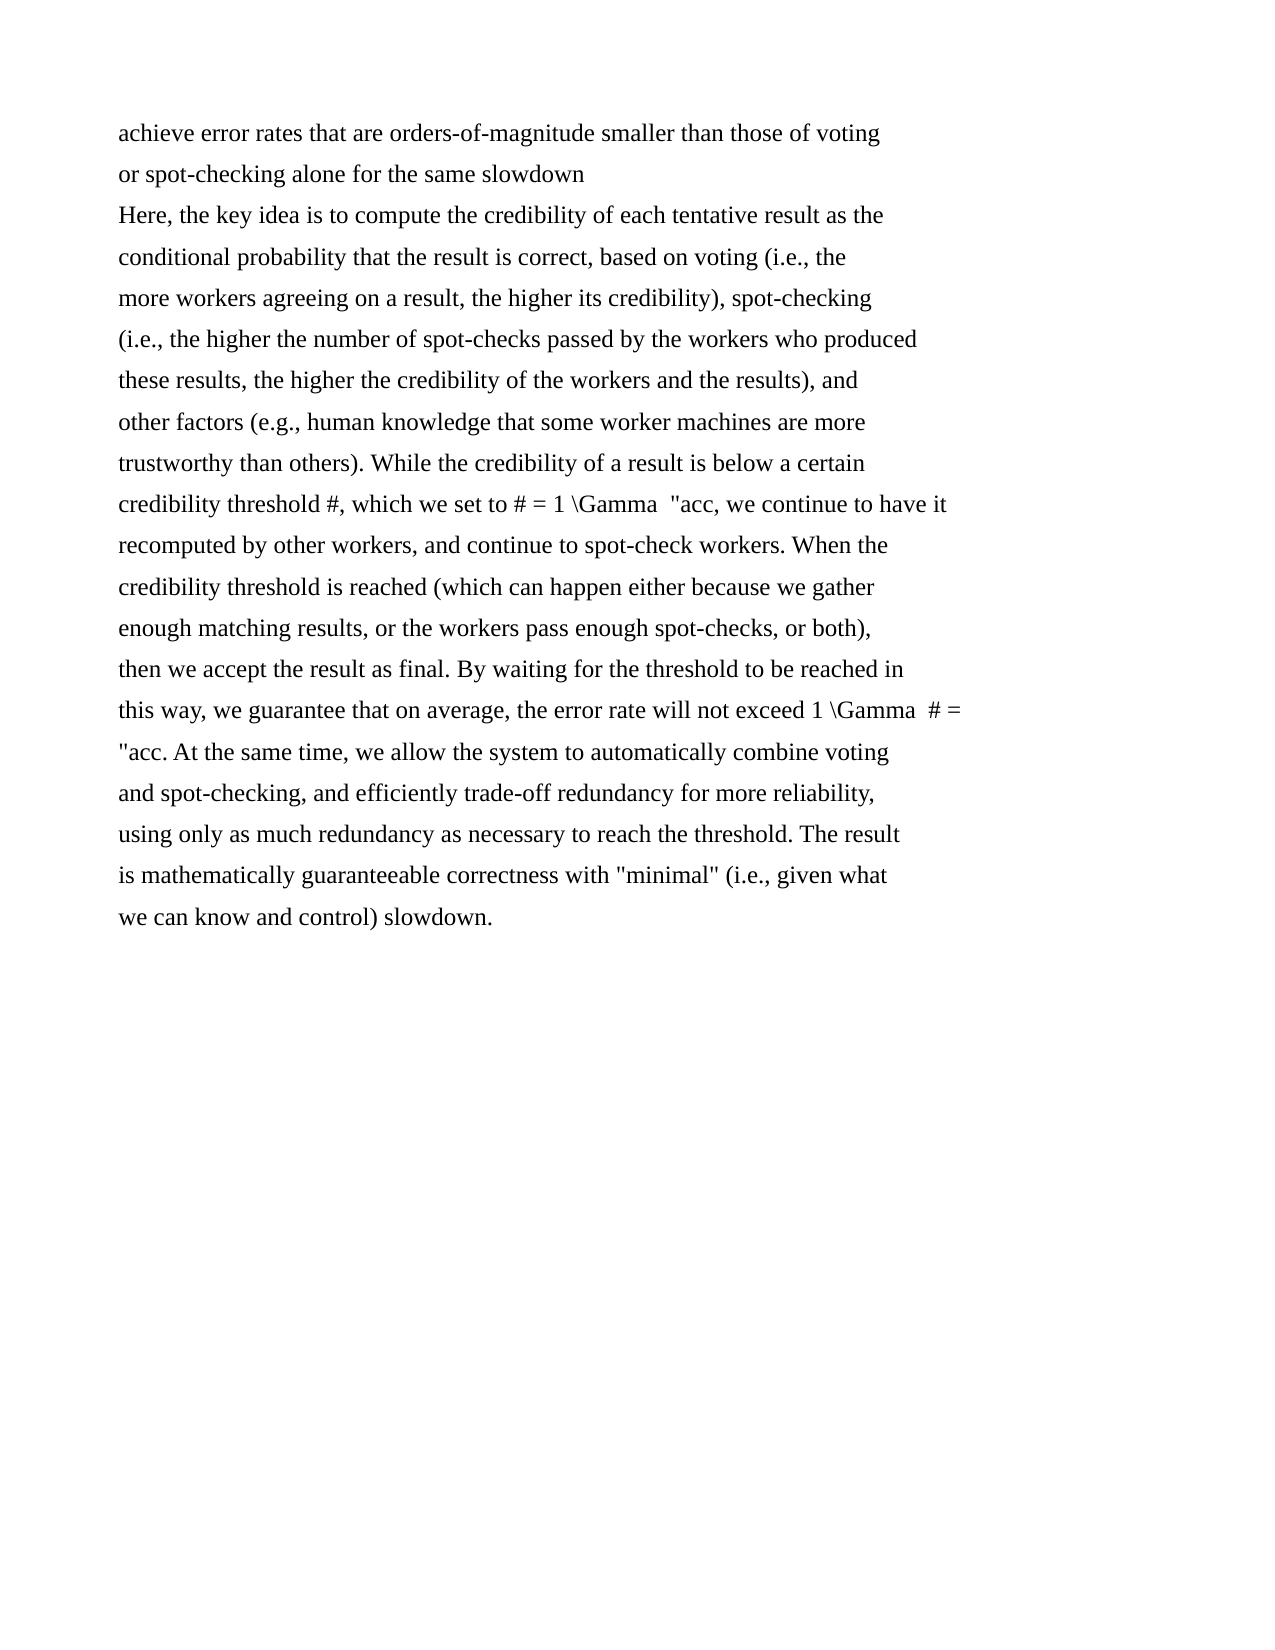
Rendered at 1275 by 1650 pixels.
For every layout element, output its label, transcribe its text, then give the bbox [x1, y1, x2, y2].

text achieve error rates that are orders-of-magnitude smaller than those of voting [118, 118, 1157, 147]
text is mathematically guaranteeable correctness with "minimal" (i.e., given what [118, 861, 1157, 889]
text credibility threshold #, which we set to # = 1 \Gamma "acc, we continue to have it [118, 489, 1157, 518]
text and spot-checking, and efficiently trade-off redundancy for more reliability, [118, 778, 1157, 807]
text enough matching results, or the workers pass enough spot-checks, or both), [118, 613, 1157, 642]
text trustworthy than others). While the credibility of a result is below a certain [118, 448, 1157, 477]
text other factors (e.g., human knowledge that some worker machines are more [118, 407, 1157, 436]
text credibility threshold is reached (which can happen either because we gather [118, 572, 1157, 601]
text then we accept the result as final. By waiting for the threshold to be reached in [118, 654, 1157, 683]
text or spot-checking alone for the same slowdown [118, 159, 1157, 188]
text conditional probability that the result is correct, based on voting (i.e., the [118, 242, 1157, 271]
text this way, we guarantee that on average, the error rate will not exceed 1 \Gamma # = [118, 696, 1157, 724]
text (i.e., the higher the number of spot-checks passed by the workers who produced [118, 324, 1157, 353]
text recomputed by other workers, and continue to spot-check workers. When the [118, 531, 1157, 559]
text "acc. At the same time, we allow the system to automatically combine voting [118, 737, 1157, 766]
text using only as much redundancy as necessary to reach the threshold. The result [118, 819, 1157, 848]
text these results, the higher the credibility of the workers and the results), and [118, 366, 1157, 394]
text more workers agreeing on a result, the higher its credibility), spot-checking [118, 283, 1157, 312]
text we can know and control) slowdown. [118, 902, 1157, 931]
text Here, the key idea is to compute the credibility of each tentative result as the [118, 201, 1157, 229]
